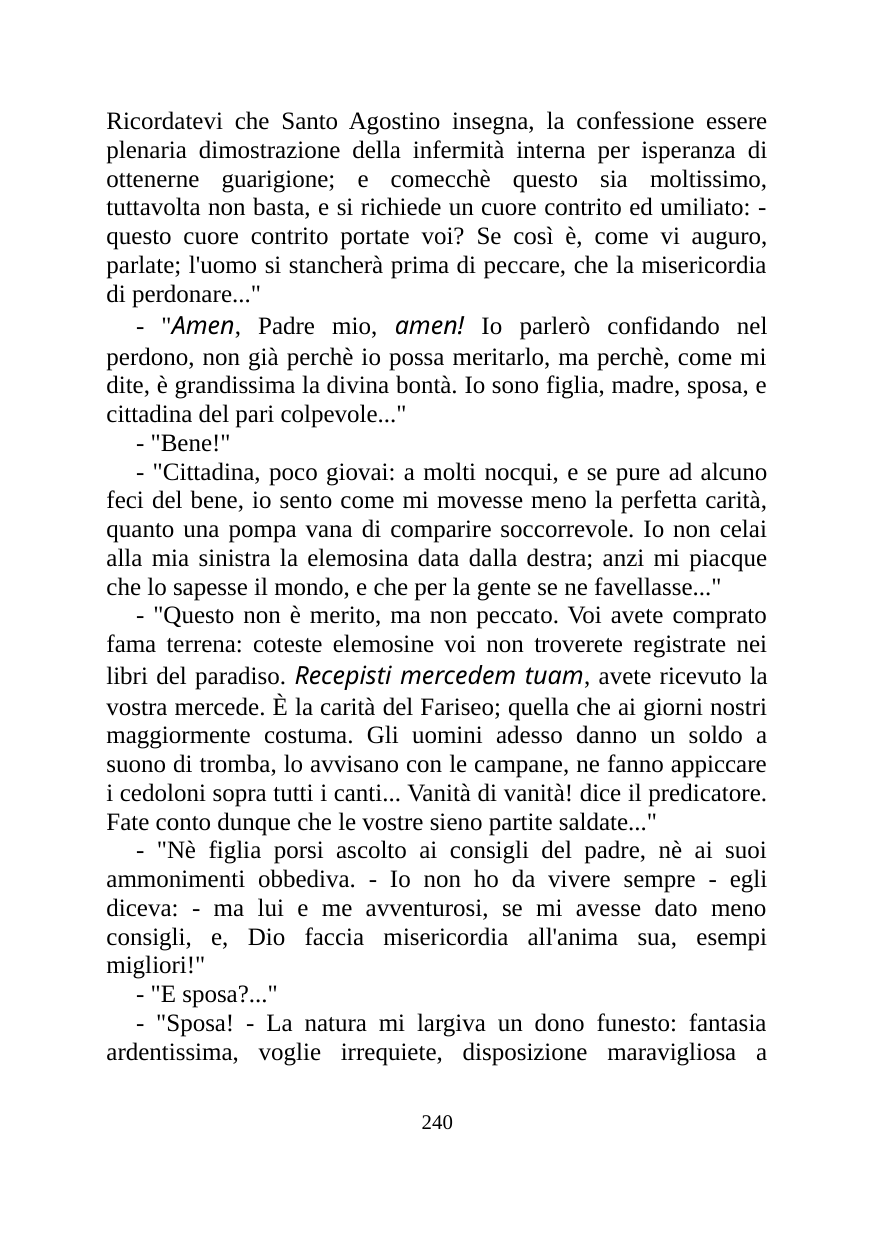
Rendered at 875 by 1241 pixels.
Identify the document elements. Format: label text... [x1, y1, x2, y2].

text - "Cittadina, poco giovai: a molti nocqui, e se pure ad alcuno feci del bene, io sento come mi movesse meno la perfetta carità, quanto una pompa vana di comparire soccorrevole. Io non celai alla mia sinistra la elemosina data dalla destra; anzi mi piacque che lo sapesse il mondo, e che per la gente se ne favellasse..." [106, 457, 768, 600]
text - "Nè figlia porsi ascolto ai consigli del padre, nè ai suoi ammonimenti obbediva. - Io non ho da vivere sempre - egli diceva: - ma lui e me avventurosi, se mi avesse dato meno consigli, e, Dio faccia misericordia all'anima sua, esempi migliori!" [106, 836, 768, 979]
text - "Questo non è merito, ma non peccato. Voi avete comprato fama terrena: coteste elemosine voi non troverete registrate nei libri del paradiso. Recepisti mercedem tuam, avete ricevuto la vostra mercede. È la carità del Fariseo; quella che ai giorni nostri maggiormente costuma. Gli uomini adesso danno un soldo a suono di tromba, lo avvisano con le campane, ne fanno appiccare i cedoloni sopra tutti i canti... Vanità di vanità! dice il predicatore. Fate conto dunque che le vostre sieno partite saldate..." [106, 600, 768, 836]
text - "E sposa?..." [106, 979, 768, 1008]
text Ricordatevi che Santo Agostino insegna, la confessione essere plenaria dimostrazione della infermità interna per isperanza di ottenerne guarigione; e comecchè questo sia moltissimo, tuttavolta non basta, e si richiede un cuore contrito ed umiliato: - questo cuore contrito portate voi? Se così è, come vi auguro, parlate; l'uomo si stancherà prima di peccare, che la misericordia di perdonare..." [106, 106, 768, 307]
text - "Bene!" [106, 428, 768, 457]
text - "Sposa! - La natura mi largiva un dono funesto: fantasia ardentissima, voglie irrequiete, disposizione maravigliosa a [106, 1008, 768, 1066]
text - "Amen, Padre mio, amen! Io parlerò confidando nel perdono, non già perchè io possa meritarlo, ma perchè, come mi dite, è grandissima la divina bontà. Io sono figlia, madre, sposa, e cittadina del pari colpevole..." [106, 307, 768, 428]
